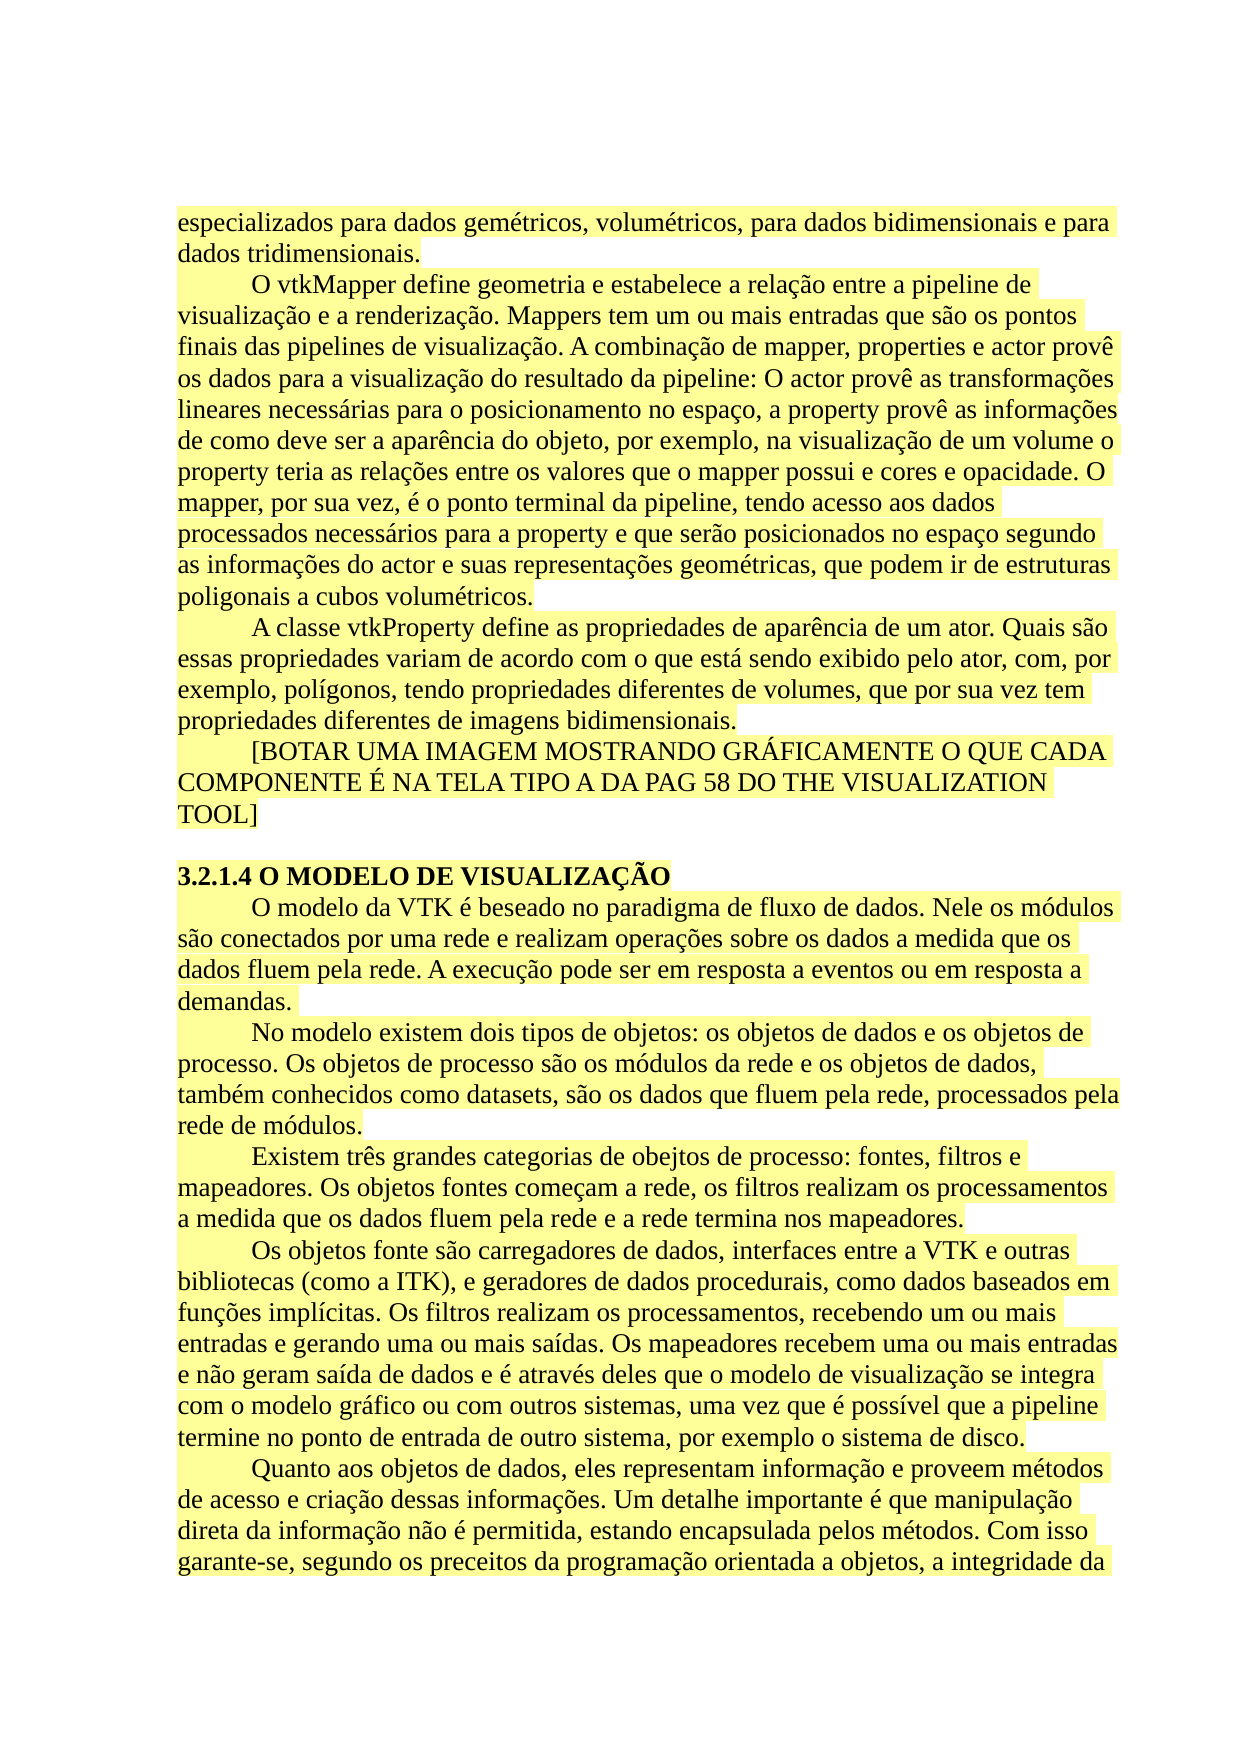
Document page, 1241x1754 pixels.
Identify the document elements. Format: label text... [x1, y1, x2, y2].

text especializados para dados gemétricos, volumétricos, para dados bidimensionais e para dados tridimensionais. [177, 206, 1122, 268]
text [BOTAR UMA IMAGEM MOSTRANDO GRÁFICAMENTE O QUE CADA COMPONENTE É NA TELA TIPO A DA PAG 58 DO THE VISUALIZATION TOOL] [177, 735, 1122, 829]
text Quanto aos objetos de dados, eles representam informação e proveem métodos de acesso e criação dessas informações. Um detalhe importante é que manipulação direta da informação não é permitida, estando encapsulada pelos métodos. Com isso garante-se, segundo os preceitos da programação orientada a objetos, a integridade da [177, 1452, 1122, 1576]
text A classe vtkProperty define as propriedades de aparência de um ator. Quais são essas propriedades variam de acordo com o que está sendo exibido pelo ator, com, por exemplo, polígonos, tendo propriedades diferentes de volumes, que por sua vez tem propriedades diferentes de imagens bidimensionais. [177, 611, 1122, 735]
text O vtkMapper define geometria e estabelece a relação entre a pipeline de visualização e a renderização. Mappers tem um ou mais entradas que são os pontos finais das pipelines de visualização. A combinação de mapper, properties e actor provê os dados para a visualização do resultado da pipeline: O actor provê as transformações lineares necessárias para o posicionamento no espaço, a property provê as informações de como deve ser a aparência do objeto, por exemplo, na visualização de um volume o property teria as relações entre os valores que o mapper possui e cores e opacidade. O mapper, por sua vez, é o ponto terminal da pipeline, tendo acesso aos dados processados necessários para a property e que serão posicionados no espaço segundo as informações do actor e suas representações geométricas, que podem ir de estruturas poligonais a cubos volumétricos. [177, 268, 1122, 611]
text Os objetos fonte são carregadores de dados, interfaces entre a VTK e outras bibliotecas (como a ITK), e geradores de dados procedurais, como dados baseados em funções implícitas. Os filtros realizam os processamentos, recebendo um ou mais entradas e gerando uma ou mais saídas. Os mapeadores recebem uma ou mais entradas e não geram saída de dados e é através deles que o modelo de visualização se integra com o modelo gráfico ou com outros sistemas, uma vez que é possível que a pipeline termine no ponto de entrada de outro sistema, por exemplo o sistema de disco. [177, 1234, 1122, 1452]
text Existem três grandes categorias de obejtos de processo: fontes, filtros e mapeadores. Os objetos fontes começam a rede, os filtros realizam os processamentos a medida que os dados fluem pela rede e a rede termina nos mapeadores. [177, 1140, 1122, 1234]
text O modelo da VTK é beseado no paradigma de fluxo de dados. Nele os módulos são conectados por uma rede e realizam operações sobre os dados a medida que os dados fluem pela rede. A execução pode ser em resposta a eventos ou em resposta a demandas. [177, 891, 1122, 1016]
subtitle 3.2.1.4 O MODELO DE VISUALIZAÇÃO [177, 860, 1122, 891]
text No modelo existem dois tipos de objetos: os objetos de dados e os objetos de processo. Os objetos de processo são os módulos da rede e os objetos de dados, também conhecidos como datasets, são os dados que fluem pela rede, processados pela rede de módulos. [177, 1016, 1122, 1140]
